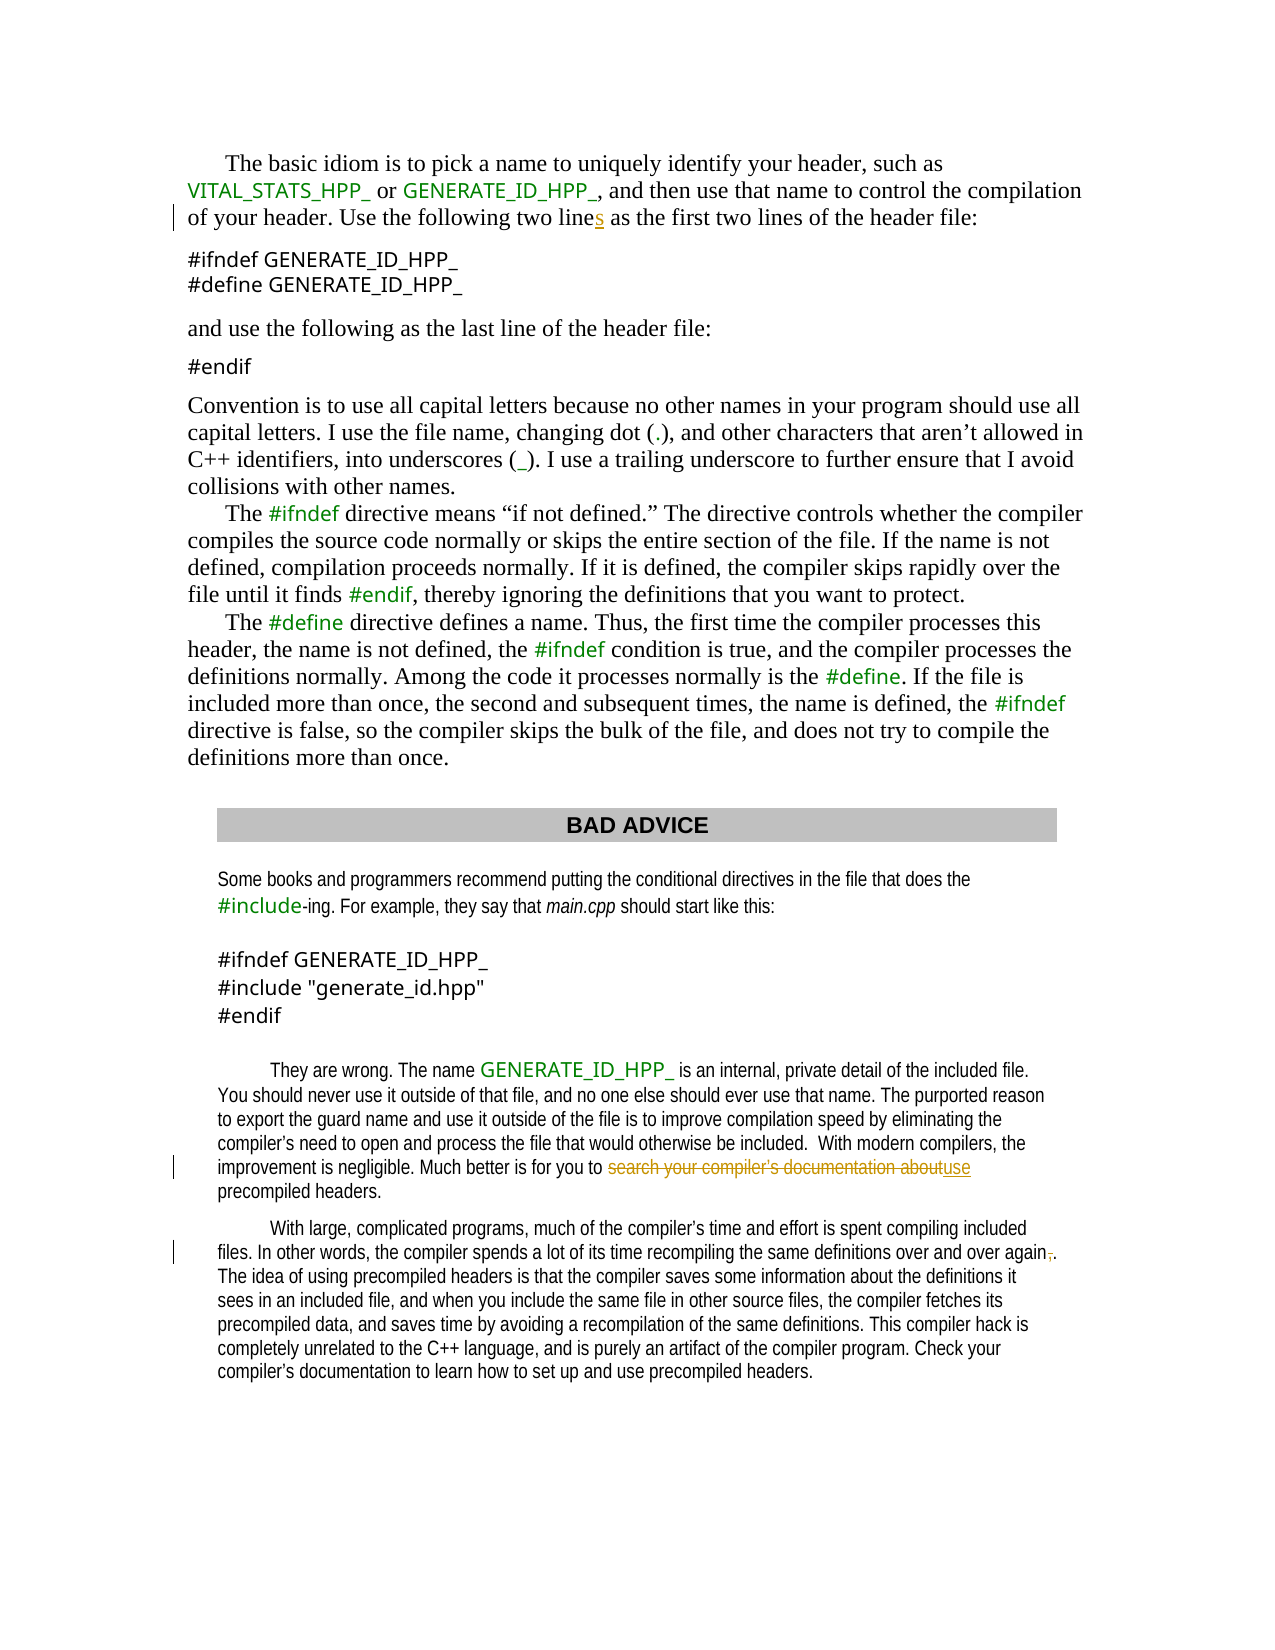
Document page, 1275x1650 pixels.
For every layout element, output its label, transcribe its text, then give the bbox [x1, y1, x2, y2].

text #ifndef GENERATE_ID_HPP_ [187, 248, 1072, 273]
text #include "generate_id.hpp" [217, 973, 1057, 1002]
text The #define directive defines a name. Thus, the first time the compiler processes this header, the name is not defined, the #ifndef condition is true, and the compiler processes the definitions normally. Among the code it processes normally is the #define. If the file is included more than once, the second and subsequent times, the name is defined, the #ifndef directive is false, so the compiler skips the bulk of the file, and does not try to compile the definitions more than once. [187, 608, 1087, 771]
text and use the following as the last line of the header file: [187, 314, 1087, 342]
text They are wrong. The name GENERATE_ID_HPP_ is an internal, private detail of the included file. You should never use it outside of that file, and no one else should ever use that name. The purported reason to export the guard name and use it outside of the file is to improve compilation speed by eliminating the compiler’s need to open and process the file that would otherwise be included. With modern compilers, the improvement is negligible. Much better is for you to use precompiled headers. [217, 1055, 1057, 1203]
text Convention is to use all capital letters because no other names in your program should use all capital letters. I use the file name, changing dot (.), and other characters that aren’t allowed in C++ identifiers, into underscores (_). I use a trailing underscore to further ensure that I avoid collisions with other names. [187, 392, 1087, 500]
text Bad Advice [220, 810, 1055, 840]
text #endif [217, 1002, 1057, 1030]
text #define GENERATE_ID_HPP_ [187, 273, 1072, 298]
text The #ifndef directive means “if not defined.” The directive controls whether the compiler compiles the source code normally or skips the entire section of the file. If the name is not defined, compilation proceeds normally. If it is defined, the compiler skips rapidly over the file until it finds #endif, thereby ignoring the definitions that you want to protect. [187, 500, 1087, 608]
text The basic idiom is to pick a name to uniquely identify your header, such as VITAL_STATS_HPP_ or GENERATE_ID_HPP_, and then use that name to control the compilation of your header. Use the following two lines as the first two lines of the header file: [187, 150, 1087, 231]
text #ifndef GENERATE_ID_HPP_ [217, 945, 1057, 973]
text #endif [187, 354, 1072, 379]
text With large, complicated programs, much of the compiler’s time and effort is spent compiling included files. In other words, the compiler spends a lot of its time recompiling the same definitions over and over again. The idea of using precompiled headers is that the compiler saves some information about the definitions it sees in an included file, and when you include the same file in other source files, the compiler fetches its precompiled data, and saves time by avoiding a recompilation of the same definitions. This compiler hack is completely unrelated to the C++ language, and is purely an artifact of the compiler program. Check your compiler’s documentation to learn how to set up and use precompiled headers. [217, 1216, 1057, 1383]
text Some books and programmers recommend putting the conditional directives in the file that does the #include-ing. For example, they say that main.cpp should start like this: [217, 867, 1057, 920]
